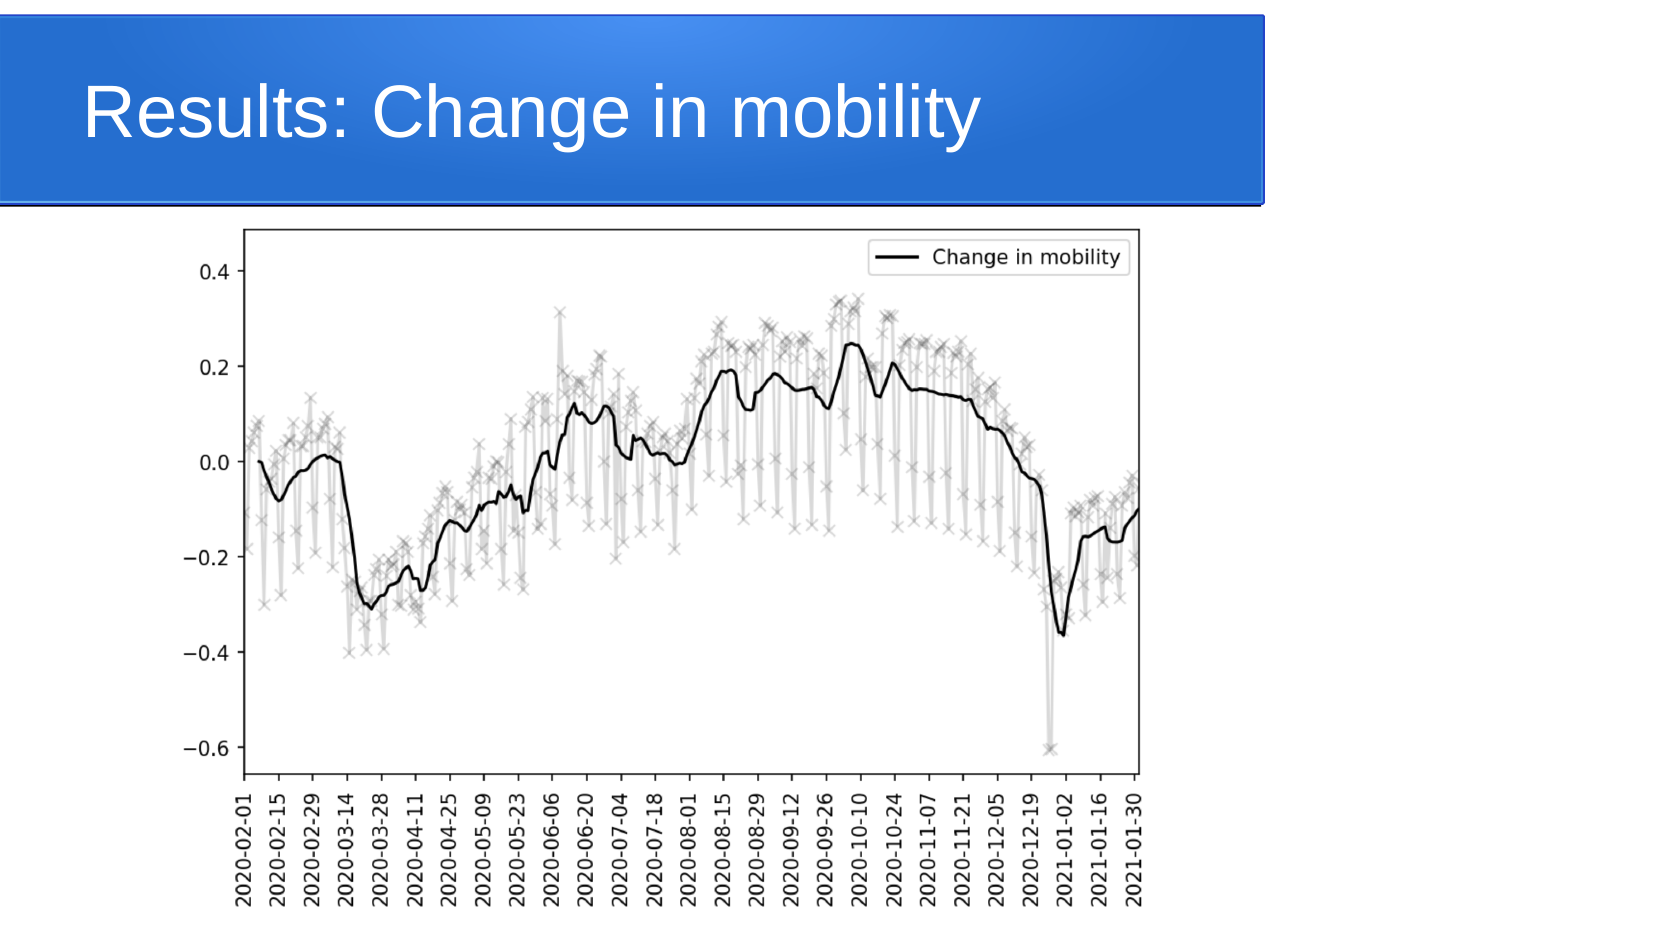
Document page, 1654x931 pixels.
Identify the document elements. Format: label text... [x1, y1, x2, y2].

picture [167, 218, 1156, 917]
title Results: Change in mobility [82, 35, 1235, 189]
